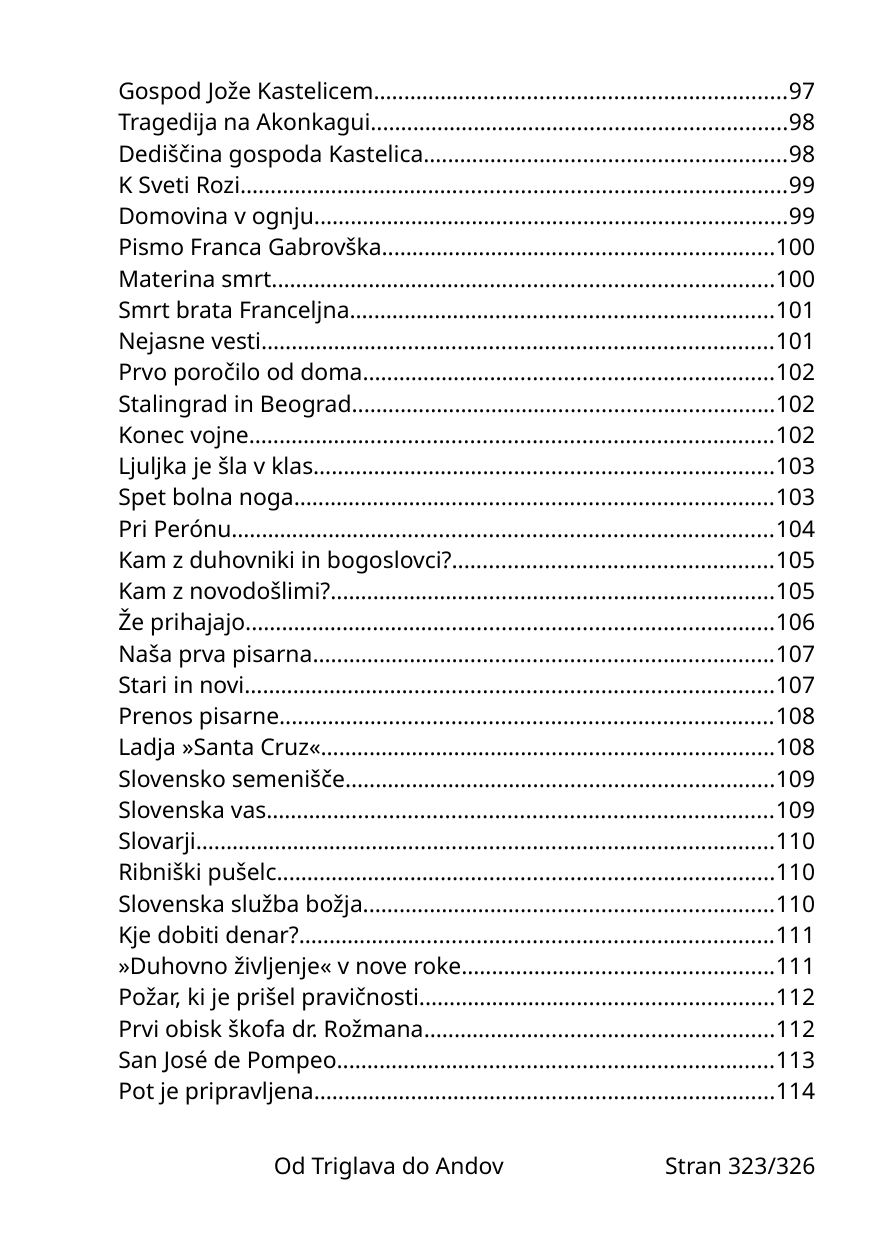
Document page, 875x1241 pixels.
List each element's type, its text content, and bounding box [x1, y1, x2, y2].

text Stari in novi 107 [118, 669, 815, 700]
text Prvo poročilo od doma 102 [118, 356, 815, 387]
text Prenos pisarne 108 [118, 700, 815, 731]
text Slovensko semenišče 109 [118, 762, 815, 794]
text Spet bolna noga 103 [118, 481, 815, 512]
text Pot je pripravljena 114 [118, 1075, 815, 1106]
text Prvi obisk škofa dr. Rožmana 112 [118, 1012, 815, 1044]
text Kje dobiti denar? 111 [118, 919, 815, 950]
text Ladja »Santa Cruz« 108 [118, 731, 815, 762]
text Domovina v ognju 99 [118, 200, 815, 231]
text Dediščina gospoda Kastelica 98 [118, 137, 815, 169]
text Kam z novodošlimi? 105 [118, 575, 815, 606]
text Smrt brata Franceljna 101 [118, 294, 815, 325]
text Ljuljka je šla v klas 103 [118, 450, 815, 481]
text Slovenska vas 109 [118, 794, 815, 825]
text Nejasne vesti 101 [118, 325, 815, 356]
text Ribniški pušelc 110 [118, 856, 815, 887]
text Materina smrt 100 [118, 262, 815, 294]
text Pismo Franca Gabrovška 100 [118, 231, 815, 262]
text Že prihajajo 106 [118, 606, 815, 637]
text »Duhovno življenje« v nove roke 111 [118, 950, 815, 981]
text Tragedija na Akonkagui 98 [118, 106, 815, 137]
text Gospod Jože Kastelicem 97 [118, 75, 815, 106]
text Konec vojne 102 [118, 419, 815, 450]
text Slovarji 110 [118, 825, 815, 856]
text Požar, ki je prišel pravičnosti 112 [118, 981, 815, 1012]
text Slovenska služba božja 110 [118, 887, 815, 919]
text Kam z duhovniki in bogoslovci? 105 [118, 544, 815, 575]
text San José de Pompeo 113 [118, 1044, 815, 1075]
text Pri Perónu 104 [118, 512, 815, 544]
text Naša prva pisarna 107 [118, 637, 815, 669]
text K Sveti Rozi 99 [118, 169, 815, 200]
text Stalingrad in Beograd 102 [118, 387, 815, 419]
